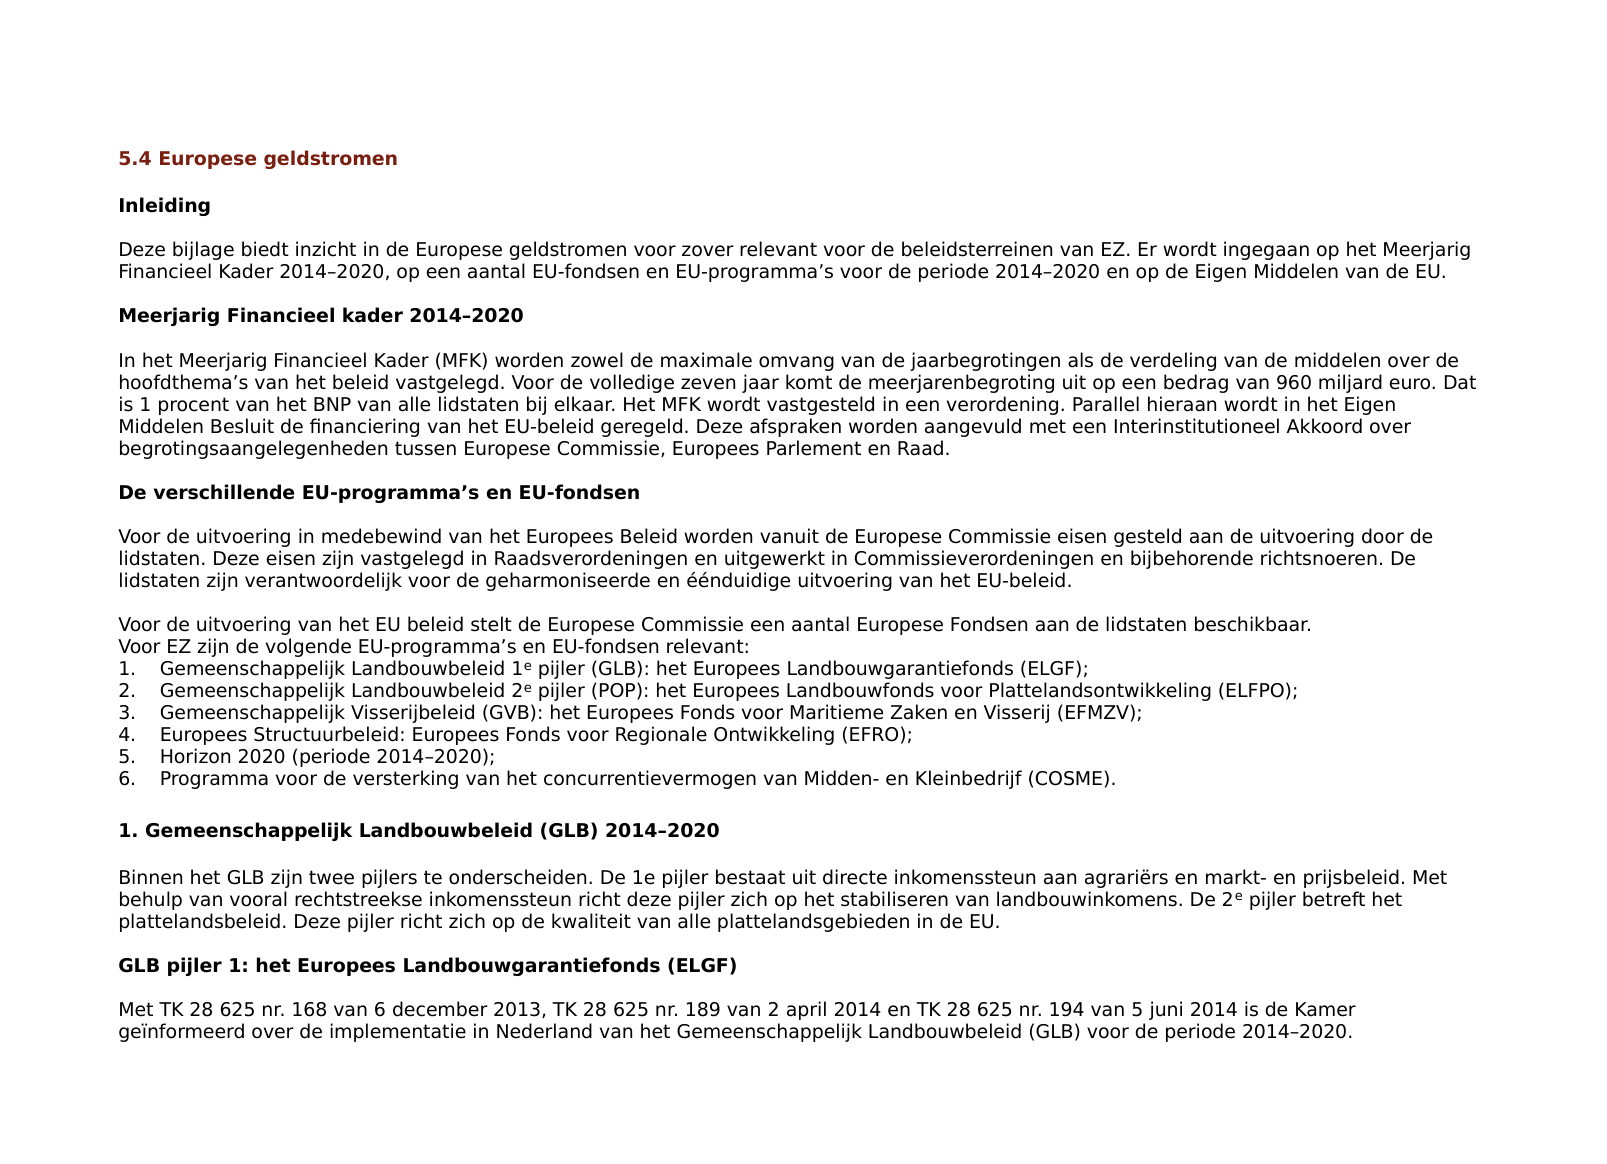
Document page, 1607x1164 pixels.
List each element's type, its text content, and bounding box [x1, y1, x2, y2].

text Voor EZ zijn de volgende EU-programma’s en EU-fondsen relevant: [118, 636, 1488, 658]
subtitle Meerjarig Financieel kader 2014–2020 [118, 305, 1488, 327]
text 5. Horizon 2020 (periode 2014–2020); [118, 746, 1488, 768]
text 6. Programma voor de versterking van het concurrentievermogen van Midden- en Kleinbedrijf (COSME). [118, 768, 1488, 790]
text 3. Gemeenschappelijk Visserijbeleid (GVB): het Europees Fonds voor Maritieme Zaken en Visserij (EFMZV); [118, 702, 1488, 724]
text 4. Europees Structuurbeleid: Europees Fonds voor Regionale Ontwikkeling (EFRO); [118, 724, 1488, 746]
text Voor de uitvoering van het EU beleid stelt de Europese Commissie een aantal Europese Fondsen aan de lidstaten beschikbaar. [118, 614, 1488, 636]
text Deze bijlage biedt inzicht in de Europese geldstromen voor zover relevant voor de beleidsterreinen van EZ. Er wordt ingegaan op het Meerjarig Financieel Kader 2014–2020, op een aantal EU-fondsen en EU-programma’s voor de periode 2014–2020 en op de Eigen Middelen van de EU. [118, 239, 1488, 283]
text In het Meerjarig Financieel Kader (MFK) worden zowel de maximale omvang van de jaarbegrotingen als de verdeling van de middelen over de hoofdthema’s van het beleid vastgelegd. Voor de volledige zeven jaar komt de meerjarenbegroting uit op een bedrag van 960 miljard euro. Dat is 1 procent van het BNP van alle lidstaten bij elkaar. Het MFK wordt vastgesteld in een verordening. Parallel hieraan wordt in het Eigen Middelen Besluit de financiering van het EU-beleid geregeld. Deze afspraken worden aangevuld met een Interinstitutioneel Akkoord over begrotingsaangelegenheden tussen Europese Commissie, Europees Parlement en Raad. [118, 349, 1488, 459]
subtitle GLB pijler 1: het Europees Landbouwgarantiefonds (ELGF) [118, 955, 1488, 977]
subtitle Inleiding [118, 195, 1488, 217]
text Binnen het GLB zijn twee pijlers te onderscheiden. De 1e pijler bestaat uit directe inkomenssteun aan agrariërs en markt- en prijsbeleid. Met behulp van vooral rechtstreekse inkomenssteun richt deze pijler zich op het stabiliseren van landbouwinkomens. De 2e pijler betreft het plattelandsbeleid. Deze pijler richt zich op de kwaliteit van alle plattelandsgebieden in de EU. [118, 867, 1488, 933]
text 1. Gemeenschappelijk Landbouwbeleid 1e pijler (GLB): het Europees Landbouwgarantiefonds (ELGF); [118, 658, 1488, 680]
text 2. Gemeenschappelijk Landbouwbeleid 2e pijler (POP): het Europees Landbouwfonds voor Plattelandsontwikkeling (ELFPO); [118, 680, 1488, 702]
text Voor de uitvoering in medebewind van het Europees Beleid worden vanuit de Europese Commissie eisen gesteld aan de uitvoering door de lidstaten. Deze eisen zijn vastgelegd in Raadsverordeningen en uitgewerkt in Commissieverordeningen en bijbehorende richtsnoeren. De lidstaten zijn verantwoordelijk voor de geharmoniseerde en éénduidige uitvoering van het EU-beleid. [118, 526, 1488, 592]
subtitle 5.4 Europese geldstromen [118, 148, 1488, 170]
text Met TK 28 625 nr. 168 van 6 december 2013, TK 28 625 nr. 189 van 2 april 2014 en TK 28 625 nr. 194 van 5 juni 2014 is de Kamer geïnformeerd over de implementatie in Nederland van het Gemeenschappelijk Landbouwbeleid (GLB) voor de periode 2014–2020. [118, 999, 1488, 1043]
subtitle De verschillende EU-programma’s en EU-fondsen [118, 482, 1488, 504]
subtitle 1. Gemeenschappelijk Landbouwbeleid (GLB) 2014–2020 [118, 820, 1488, 842]
